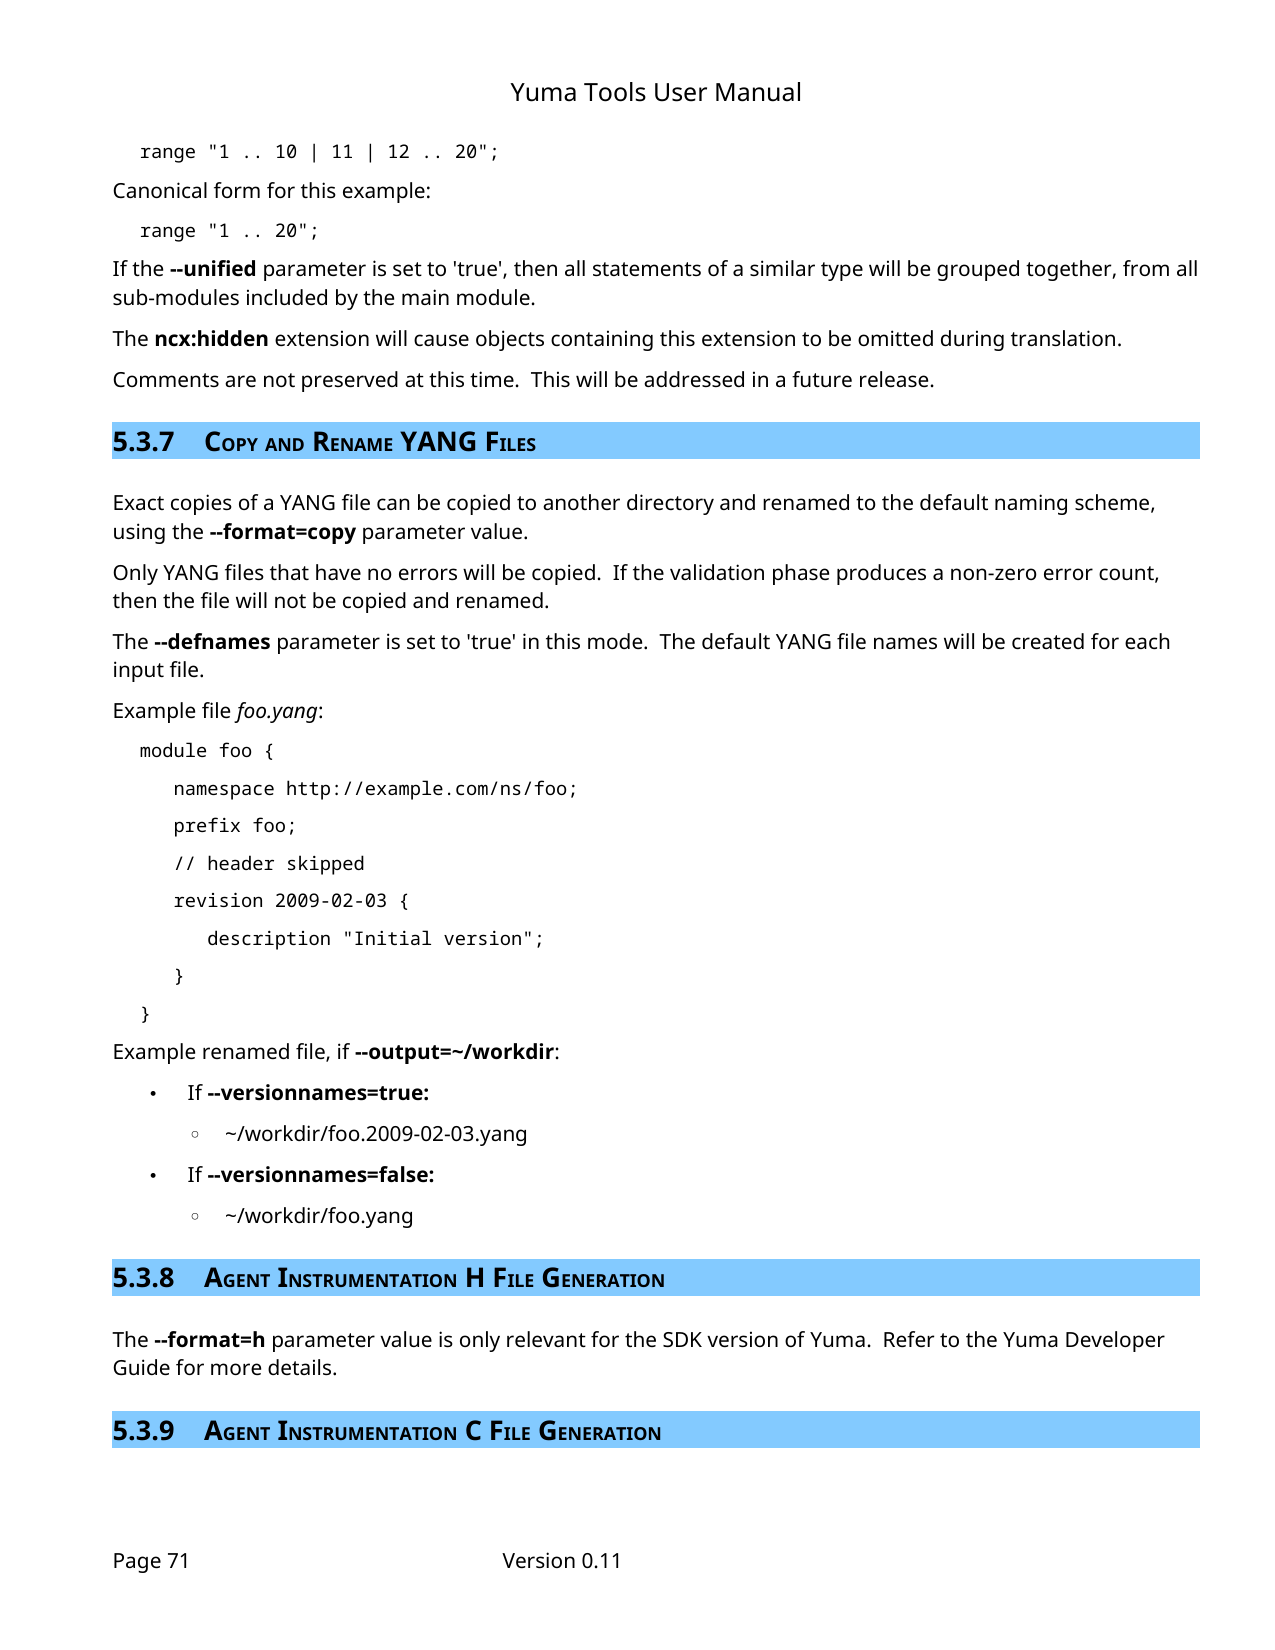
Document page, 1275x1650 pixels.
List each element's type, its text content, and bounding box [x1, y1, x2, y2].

text // header skipped [139, 850, 1200, 876]
subtitle Agent Instrumentation H File Generation [112, 1259, 1200, 1296]
subtitle Agent Instrumentation C File Generation [112, 1411, 1200, 1448]
subtitle Copy and Rename YANG Files [112, 422, 1200, 459]
list ~/workdir/foo.yang [187, 1201, 1200, 1230]
text } [139, 1000, 1200, 1026]
text Example file foo.yang: [112, 697, 1200, 725]
text The --defnames parameter is set to 'true' in this mode. The default YANG file names will be created for each input file. [112, 627, 1200, 684]
text Exact copies of a YANG file can be copied to another directory and renamed to the default naming scheme, using the --format=copy parameter value. [112, 488, 1200, 545]
text The --format=h parameter value is only relevant for the SDK version of Yuma. Refer to the Yuma Developer Guide for more details. [112, 1325, 1200, 1382]
text Canonical form for this example: [112, 176, 1200, 204]
text prefix foo; [139, 812, 1200, 838]
text If the --unified parameter is set to 'true', then all statements of a similar type will be grouped together, from all sub-modules included by the main module. [112, 254, 1200, 311]
text Only YANG files that have no errors will be copied. If the validation phase produces a non-zero error count, then the file will not be copied and renamed. [112, 558, 1200, 615]
text namespace http://example.com/ns/foo; [139, 775, 1200, 801]
text module foo { [139, 737, 1200, 763]
list If --versionnames=false: [150, 1160, 1200, 1189]
text Comments are not preserved at this time. This will be addressed in a future release. [112, 365, 1200, 393]
text revision 2009-02-03 { [139, 887, 1200, 913]
list If --versionnames=true: [150, 1078, 1200, 1107]
text description "Initial version"; [139, 925, 1200, 951]
list ~/workdir/foo.2009-02-03.yang [187, 1119, 1200, 1148]
text The ncx:hidden extension will cause objects containing this extension to be omitted during translation. [112, 324, 1200, 352]
text } [139, 962, 1200, 988]
text range "1 .. 20"; [139, 217, 1200, 242]
text range "1 .. 10 | 11 | 12 .. 20"; [139, 138, 1200, 164]
text Example renamed file, if --output=~/workdir: [112, 1037, 1200, 1066]
